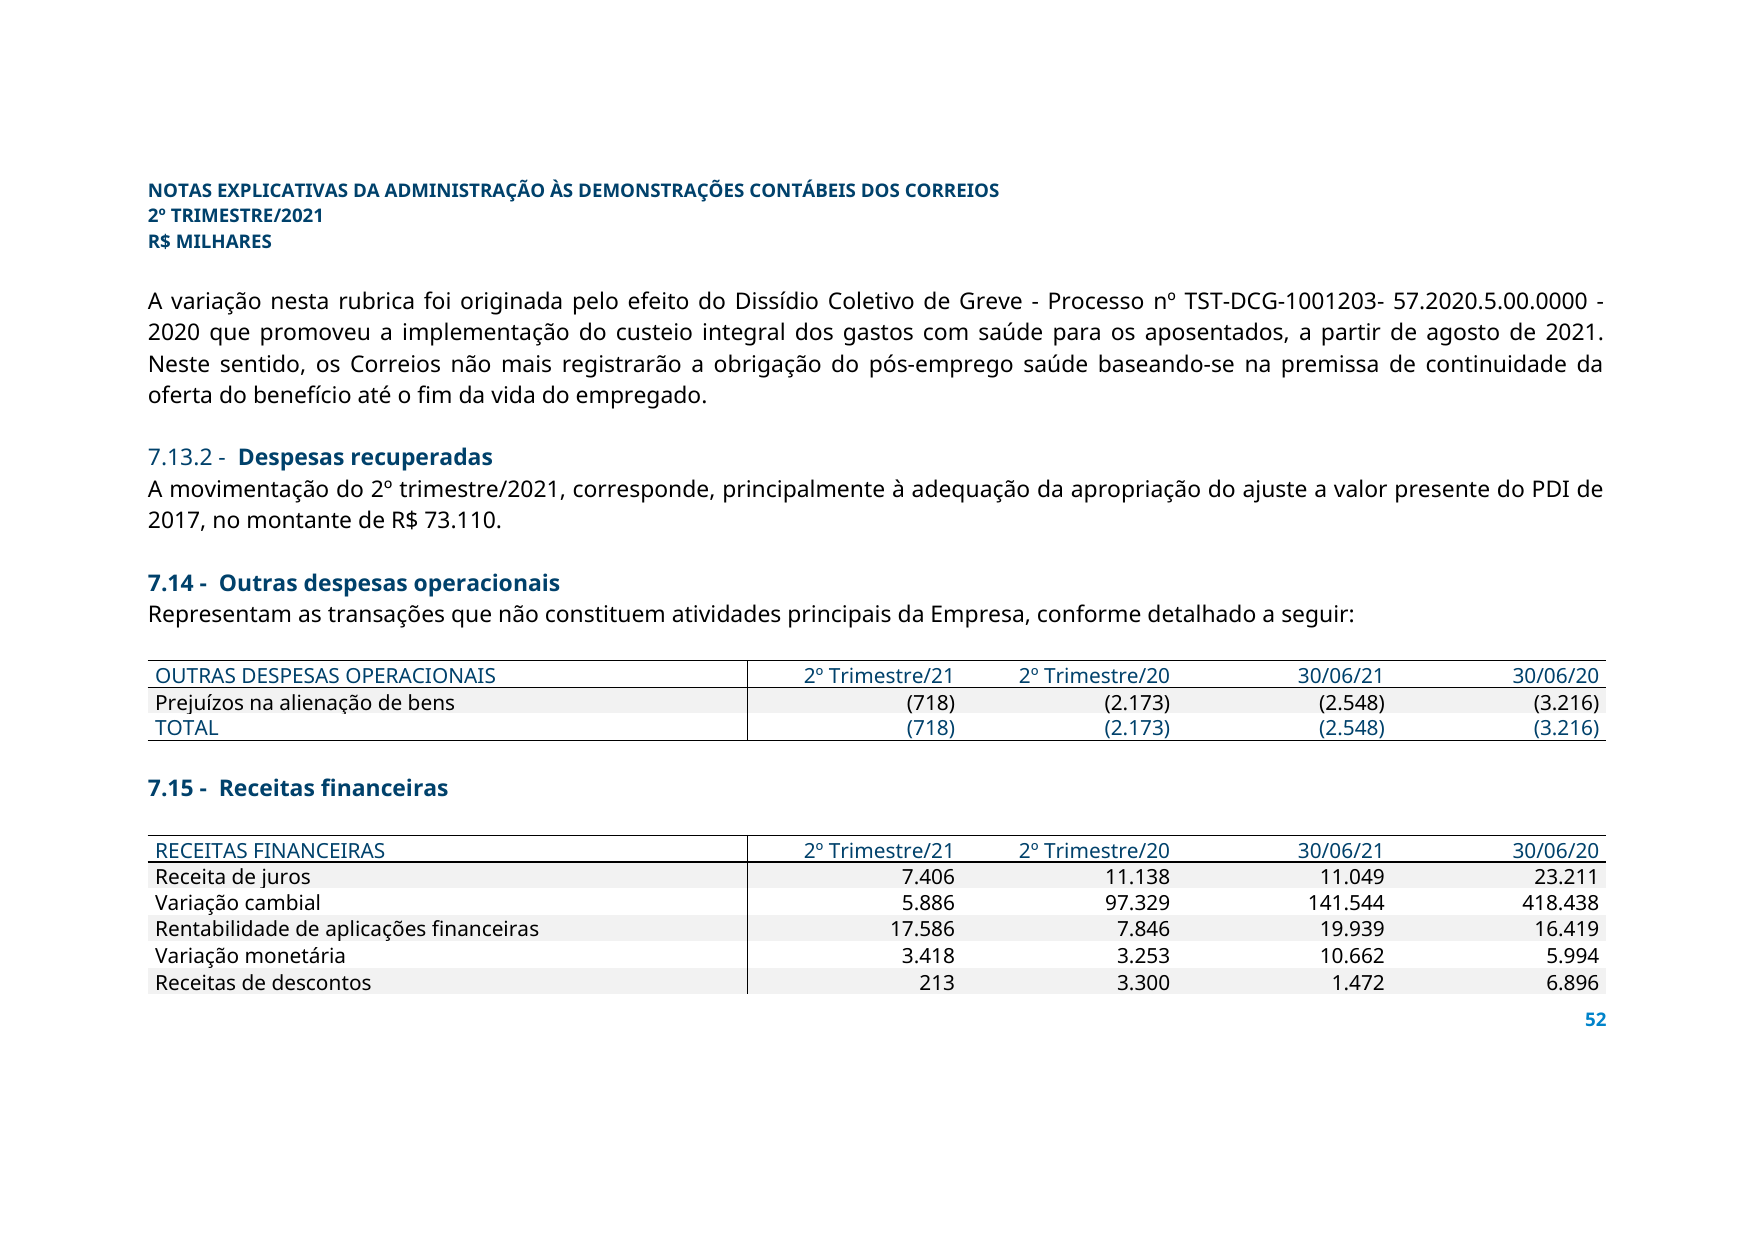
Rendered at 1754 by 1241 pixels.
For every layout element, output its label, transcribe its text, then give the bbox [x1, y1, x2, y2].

table_cell Receita de juros [148, 863, 691, 888]
table_cell (718) [748, 688, 962, 713]
table_cell 141.544 [1177, 888, 1392, 914]
table_cell (2.173) [962, 713, 1177, 740]
subtitle Receitas financeiras [148, 772, 449, 803]
table_cell Variação monetária [148, 941, 691, 968]
table_header 2º Trimestre/20 [962, 836, 1177, 861]
table_cell 19.939 [1177, 915, 1392, 941]
table_cell 7.846 [962, 915, 1177, 941]
table_cell (3.216) [1392, 713, 1606, 740]
table_cell Prejuízos na alienação de bens [148, 688, 691, 713]
table_cell [691, 968, 747, 994]
table_cell (3.216) [1392, 688, 1606, 713]
table_header [691, 661, 747, 687]
table_cell [691, 713, 747, 740]
table_cell 213 [748, 968, 962, 994]
table_cell 1.472 [1177, 968, 1392, 994]
table_header 2º Trimestre/20 [962, 661, 1177, 687]
table_cell (2.548) [1177, 713, 1392, 740]
table_cell 16.419 [1392, 915, 1606, 941]
table_header 30/06/21 [1177, 836, 1392, 861]
table_cell 11.138 [962, 863, 1177, 888]
table_cell 6.896 [1392, 968, 1606, 994]
table_header 30/06/20 [1392, 661, 1606, 687]
table_cell [691, 888, 747, 914]
table_cell Receitas de descontos [148, 968, 691, 994]
table_header 30/06/21 [1177, 661, 1392, 687]
table_cell 10.662 [1177, 941, 1392, 968]
table_cell 418.438 [1392, 888, 1606, 914]
table_cell [691, 863, 747, 888]
table_header [691, 836, 747, 861]
table_cell TOTAL [148, 713, 691, 740]
table_cell (2.173) [962, 688, 1177, 713]
table_cell [691, 915, 747, 941]
table_header OUTRAS DESPESAS OPERACIONAIS [148, 661, 691, 687]
table_cell (718) [748, 713, 962, 740]
table_cell 97.329 [962, 888, 1177, 914]
table_cell Rentabilidade de aplicações financeiras [148, 915, 691, 941]
text A movimentação do 2º trimestre/2021, corresponde, principalmente à adequação da apropriação do ajuste a valor presente do PDI de 2017, no montante de R$ 73.110. [148, 441, 1606, 535]
table_cell 5.886 [748, 888, 962, 914]
table_cell 23.211 [1392, 863, 1606, 888]
table_cell 7.406 [748, 863, 962, 888]
subtitle Despesas recuperadas [148, 441, 493, 473]
table_cell [691, 941, 747, 968]
table_header 2º Trimestre/21 [748, 836, 962, 861]
table_cell (2.548) [1177, 688, 1392, 713]
table_header RECEITAS FINANCEIRAS [148, 836, 691, 861]
table_header 30/06/20 [1392, 836, 1606, 861]
table_cell 3.418 [748, 941, 962, 968]
table_cell 17.586 [748, 915, 962, 941]
table_header 2º Trimestre/21 [748, 661, 962, 687]
text A variação nesta rubrica foi originada pelo efeito do Dissídio Coletivo de Greve - Processo nº TST-DCG-1001203- 57.2020.5.00.0000 - 2020 que promoveu a implementação do custeio integral dos gastos com saúde para os aposentados, a partir de agosto de 2021. Neste sentido, os Correios não mais registrarão a obrigação do pós-emprego saúde baseando-se na premissa de continuidade da oferta do benefício até o fim da vida do empregado. [148, 285, 1606, 410]
table_cell [691, 688, 747, 713]
table_cell Variação cambial [148, 888, 691, 914]
table_cell 3.253 [962, 941, 1177, 968]
table_cell 11.049 [1177, 863, 1392, 888]
text Representam as transações que não constituem atividades principais da Empresa, conforme detalhado a seguir: [148, 566, 1606, 629]
subtitle Outras despesas operacionais [148, 566, 560, 598]
table_cell 3.300 [962, 968, 1177, 994]
table_cell 5.994 [1392, 941, 1606, 968]
